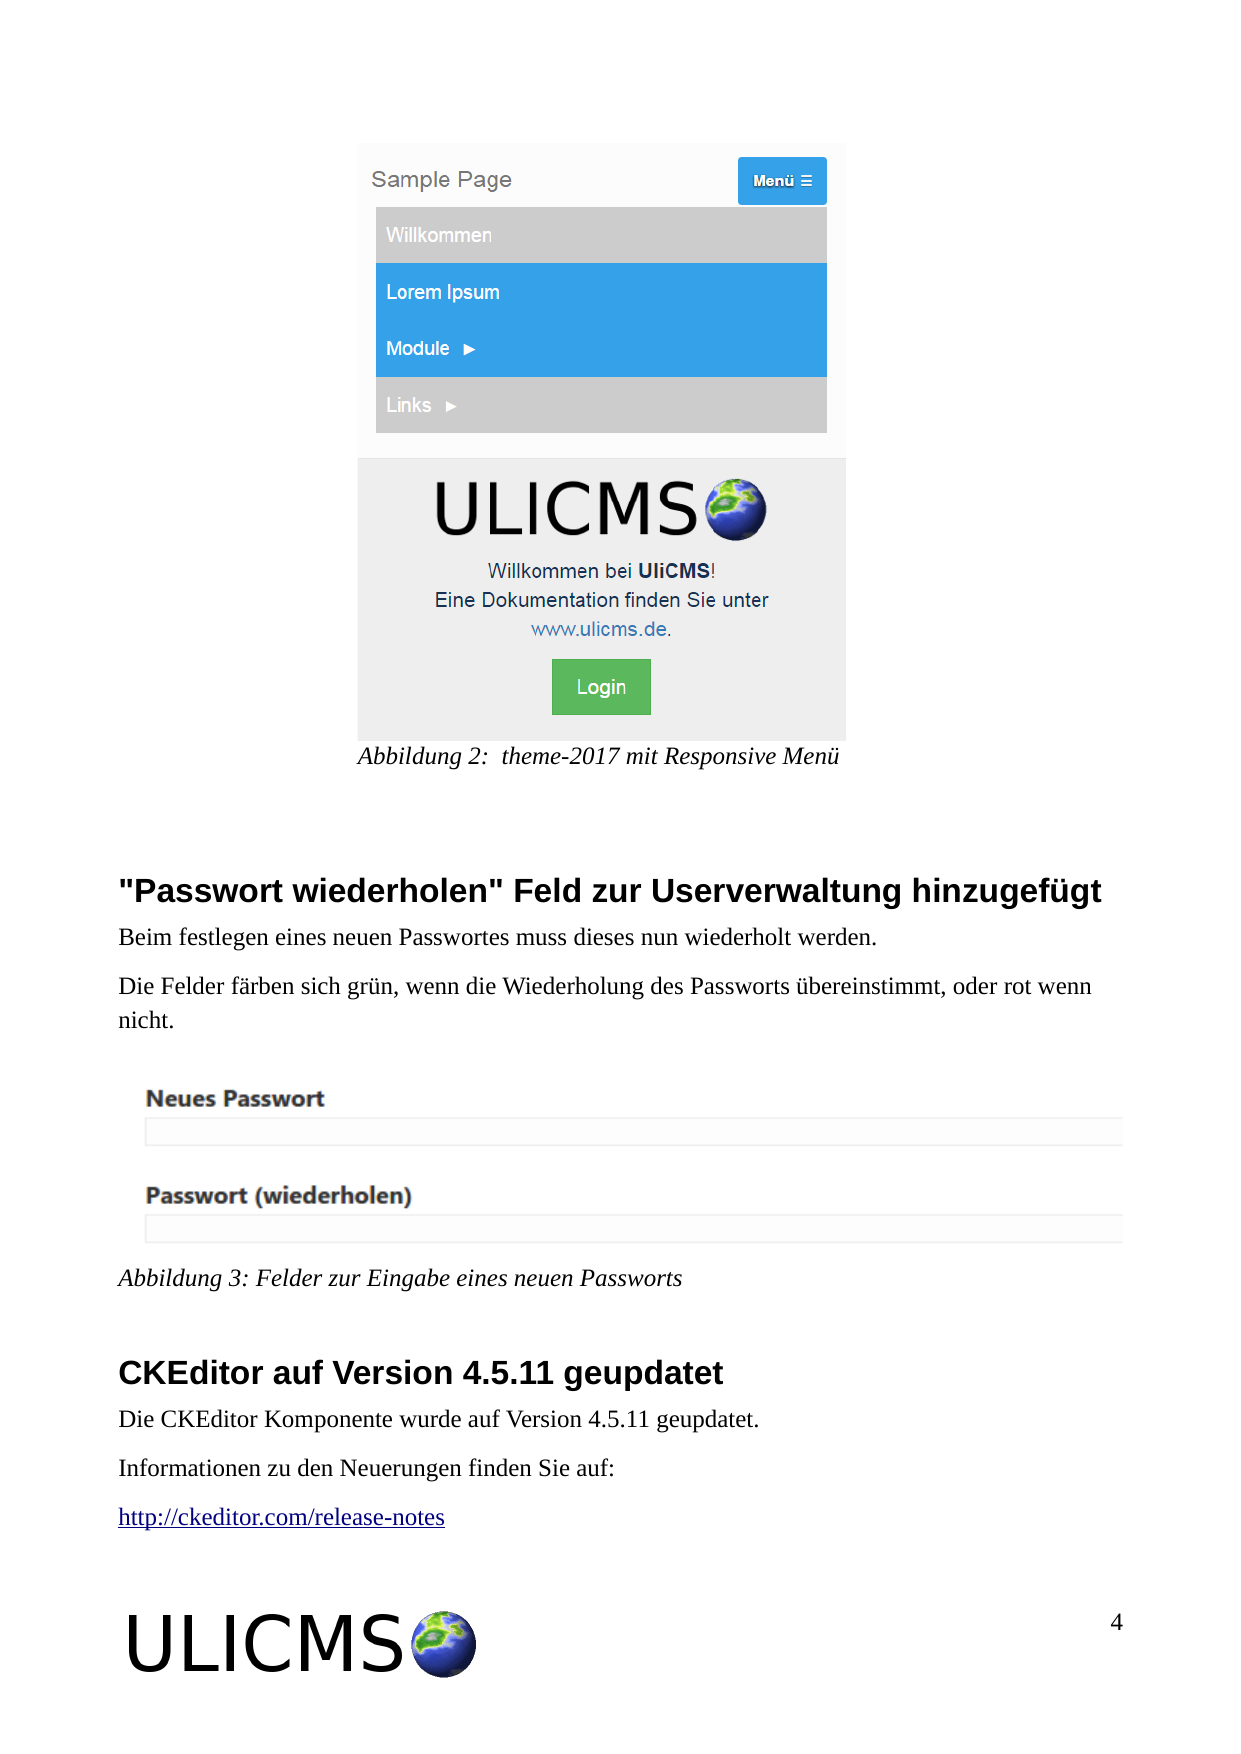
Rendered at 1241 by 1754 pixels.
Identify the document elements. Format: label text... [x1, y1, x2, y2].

text Abbildung 3: Felder zur Eingabe eines neuen Passworts [118, 1263, 1123, 1292]
picture [118, 1607, 479, 1681]
subtitle CKEditor auf Version 4.5.11 geupdatet [118, 1353, 1123, 1391]
picture [118, 1067, 1123, 1263]
subtitle "Passwort wiederholen" Feld zur Userverwaltung hinzugefügt [118, 871, 1123, 909]
text http://ckeditor.com/release-notes [118, 1502, 1123, 1531]
text Die Felder färben sich grün, wenn die Wiederholung des Passworts übereinstimmt, oder rot wenn nicht. [118, 971, 1123, 1034]
text Informationen zu den Neuerungen finden Sie auf: [118, 1453, 1123, 1482]
text Abbildung 2: theme-2017 mit Responsive Menü [358, 741, 846, 769]
text Beim festlegen eines neuen Passwortes muss dieses nun wiederholt werden. [118, 922, 1123, 951]
picture [357, 143, 847, 741]
text Die CKEditor Komponente wurde auf Version 4.5.11 geupdatet. [118, 1404, 1123, 1433]
